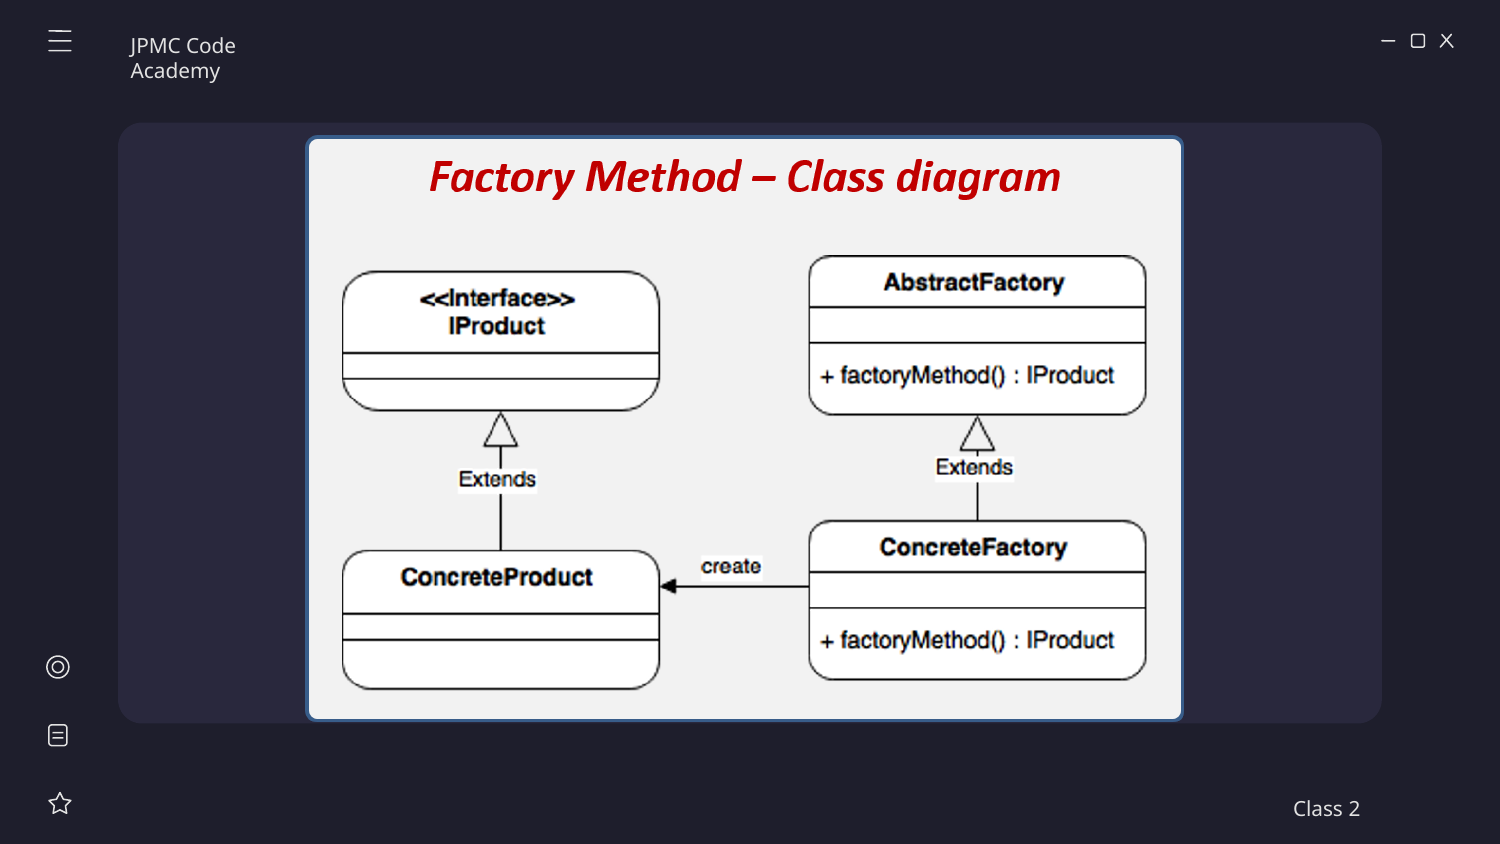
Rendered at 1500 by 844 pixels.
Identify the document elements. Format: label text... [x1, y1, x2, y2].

text_box Class 2 [1278, 780, 1453, 826]
text_box JPMC Code Academy [130, 18, 306, 64]
picture [305, 132, 1184, 722]
